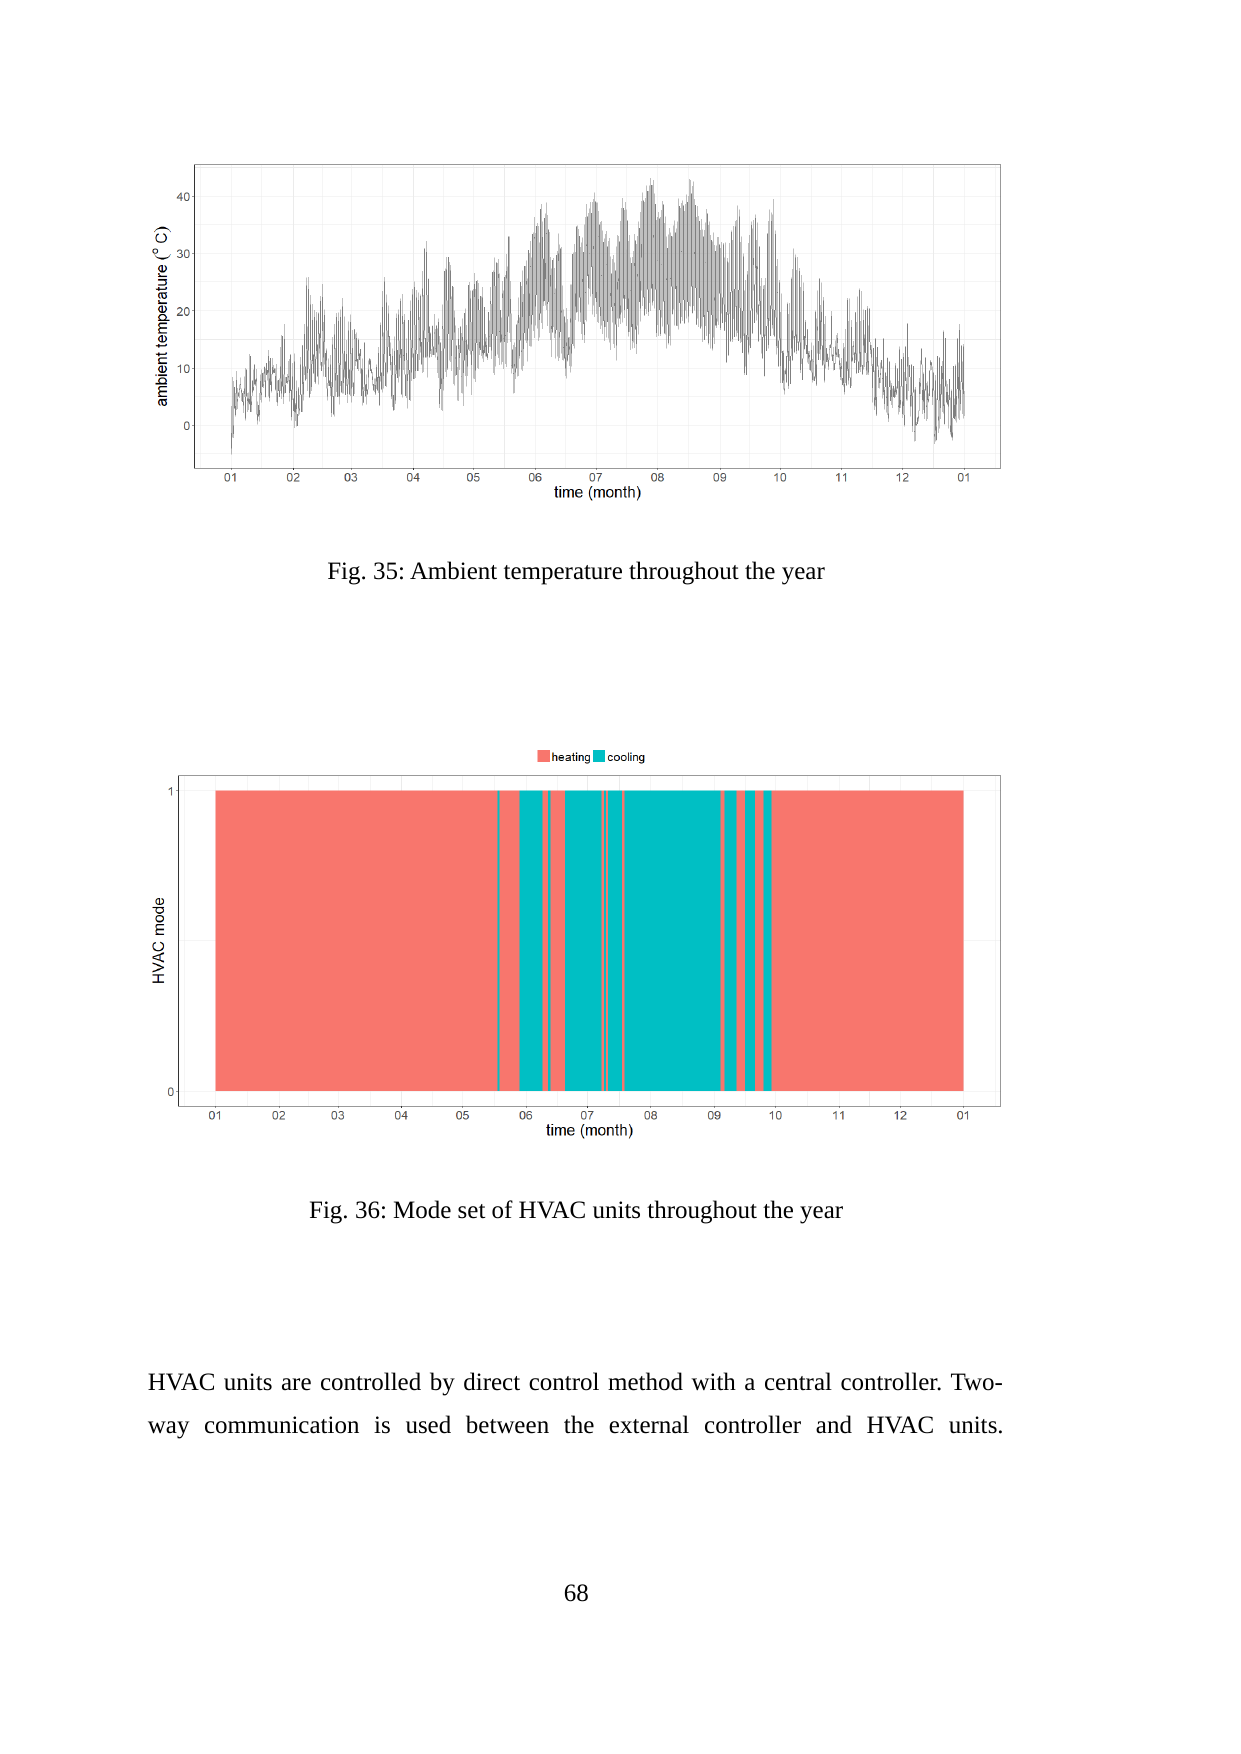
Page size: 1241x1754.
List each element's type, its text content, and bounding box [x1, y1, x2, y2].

text Fig. 35: Ambient temperature throughout the year [148, 556, 1004, 585]
text Fig. 36: Mode set of HVAC units throughout the year [148, 1195, 1004, 1223]
text HVAC units are controlled by direct control method with a central controller. Two-way communication is used between the external controller and HVAC units. [148, 1367, 1004, 1439]
picture [147, 741, 1005, 1141]
picture [147, 160, 1005, 503]
